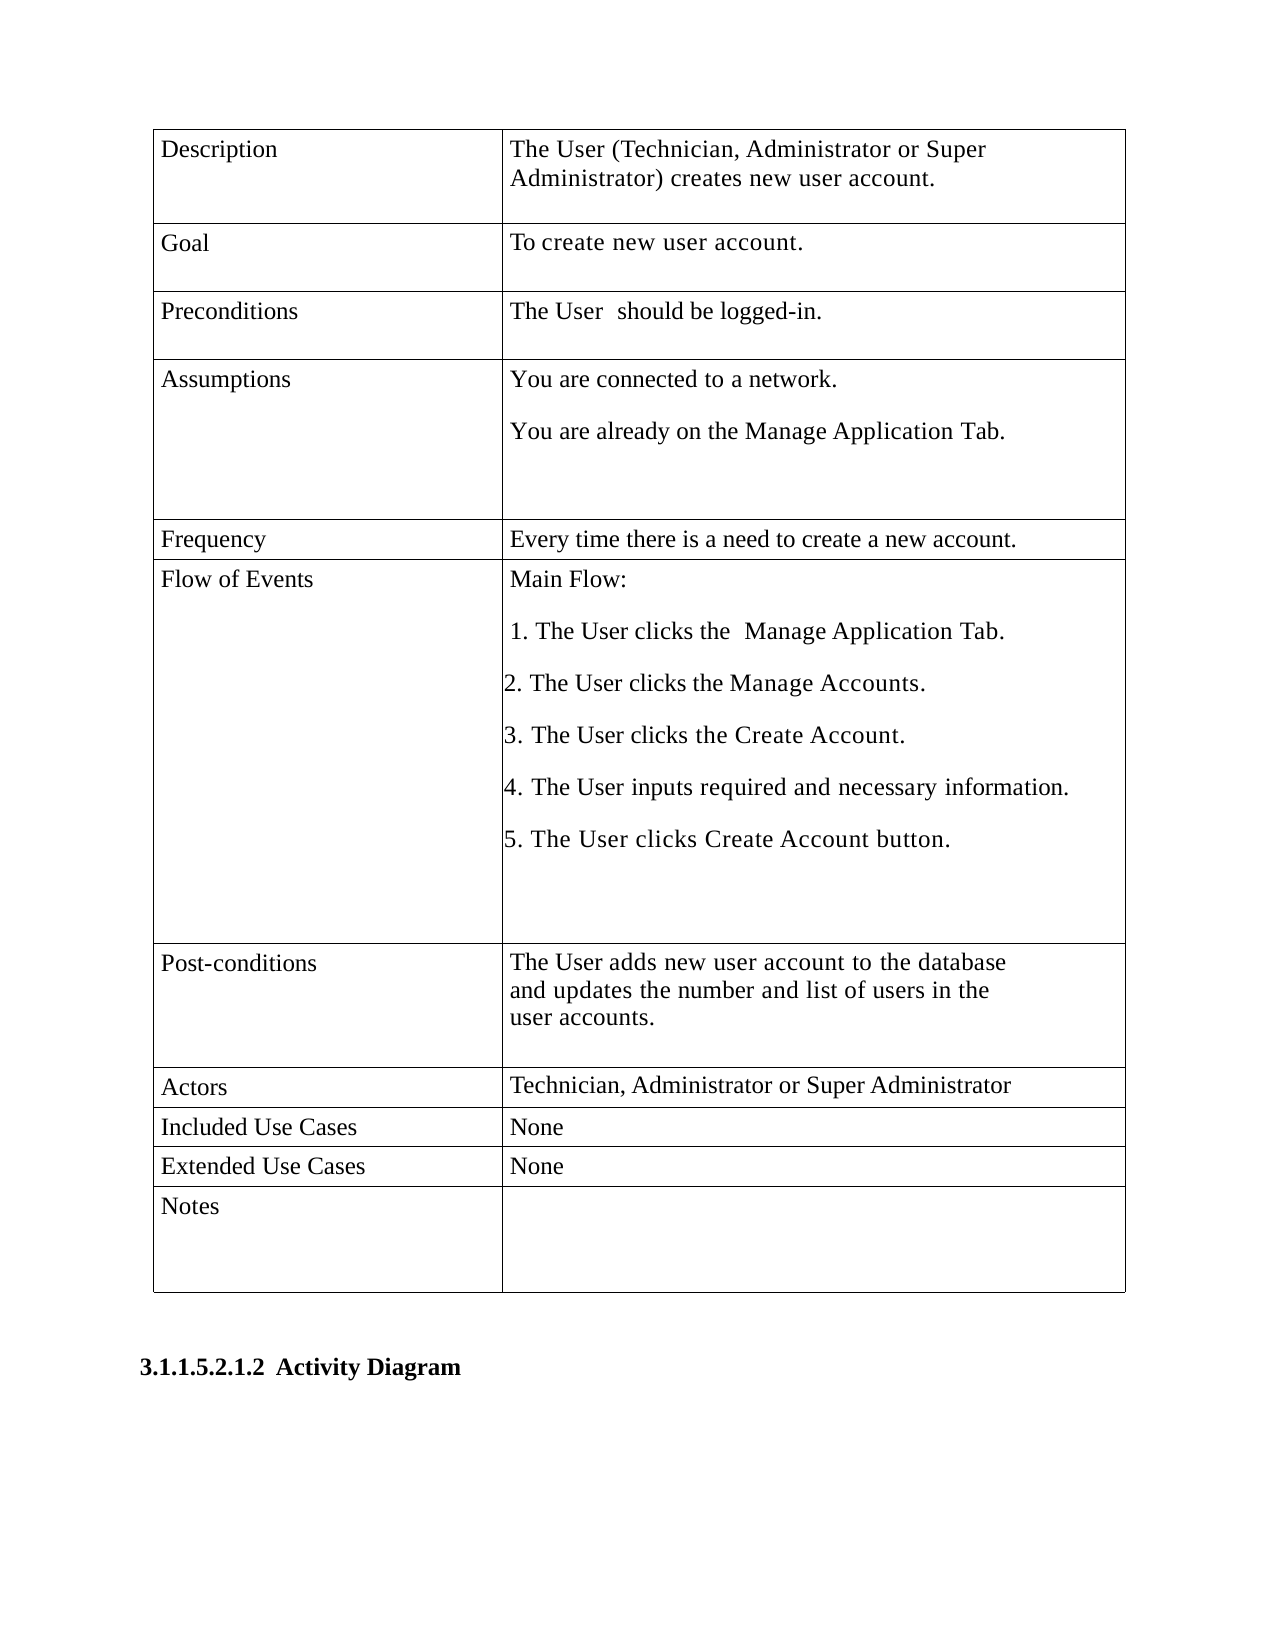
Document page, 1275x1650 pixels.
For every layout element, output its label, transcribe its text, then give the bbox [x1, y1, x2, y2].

table_cell None [503, 1147, 1125, 1186]
table_cell The User adds new user account to the database and updates the number and list of users in the user accounts. [503, 944, 1125, 1067]
table_header The User (Technician, Administrator or Super Administrator) creates new user account. [503, 130, 1125, 223]
table_header Description [154, 130, 502, 223]
table_cell Flow of Events [154, 560, 502, 943]
table_cell Every time there is a need to create a new account. [503, 520, 1125, 559]
table_cell Goal [154, 224, 502, 291]
table_cell Frequency [154, 520, 502, 559]
table_cell Post-conditions [154, 944, 502, 1067]
table_cell Preconditions [154, 292, 502, 359]
table_cell Assumptions [154, 360, 502, 519]
table_cell Actors [154, 1068, 502, 1106]
table_cell Extended Use Cases [154, 1147, 502, 1186]
table_cell [503, 1187, 1125, 1292]
table_cell Technician, Administrator or Super Administrator [503, 1068, 1125, 1106]
table_cell None [503, 1108, 1125, 1146]
table_cell Notes [154, 1187, 502, 1292]
table_cell The User should be logged-in. [503, 292, 1125, 359]
table_cell To create new user account. [503, 224, 1125, 291]
table_cell Main Flow: 1. The User clicks the Manage Application Tab. 2. The User clicks the Manage Accounts. 3. The User clicks the Create Account. 4. The User inputs required and necessary information. 5. The User clicks Create Account button. [503, 560, 1125, 943]
table_cell Included Use Cases [154, 1108, 502, 1146]
table_cell You are connected to a network. You are already on the Manage Application Tab. [503, 360, 1125, 519]
text 3.1.1.5.2.1.2 Activity Diagram [139, 1352, 1135, 1381]
